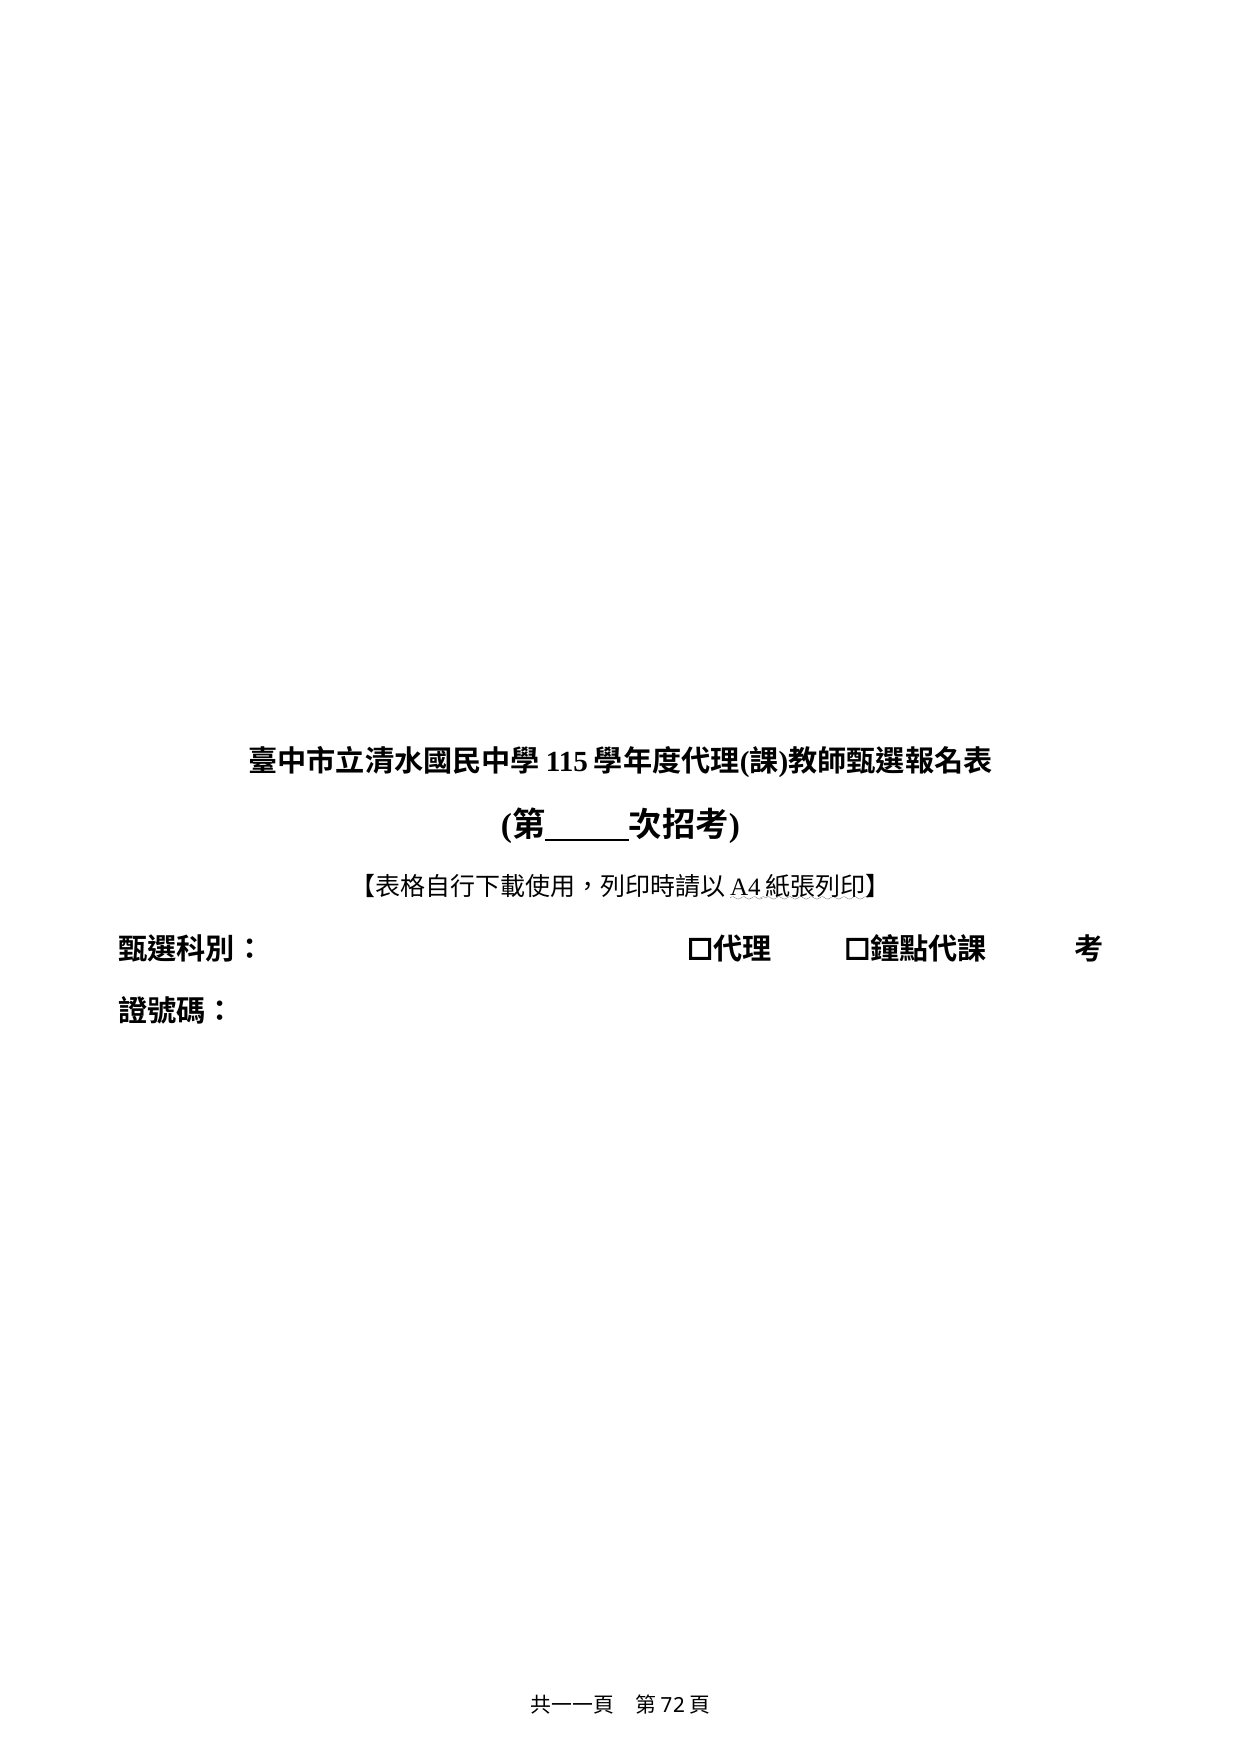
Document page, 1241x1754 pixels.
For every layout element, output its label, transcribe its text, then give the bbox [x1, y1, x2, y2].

text 甄選科別： 代理 鐘點代課 考證號碼：(請空白) [118, 905, 1122, 1030]
text 臺中市立清水國民中學115學年度代理(課)教師甄選報名表 [118, 717, 1122, 780]
text (第 次招考) [118, 780, 1122, 842]
text 【表格自行下載使用，列印時請以A4紙張列印】 [118, 842, 1122, 905]
